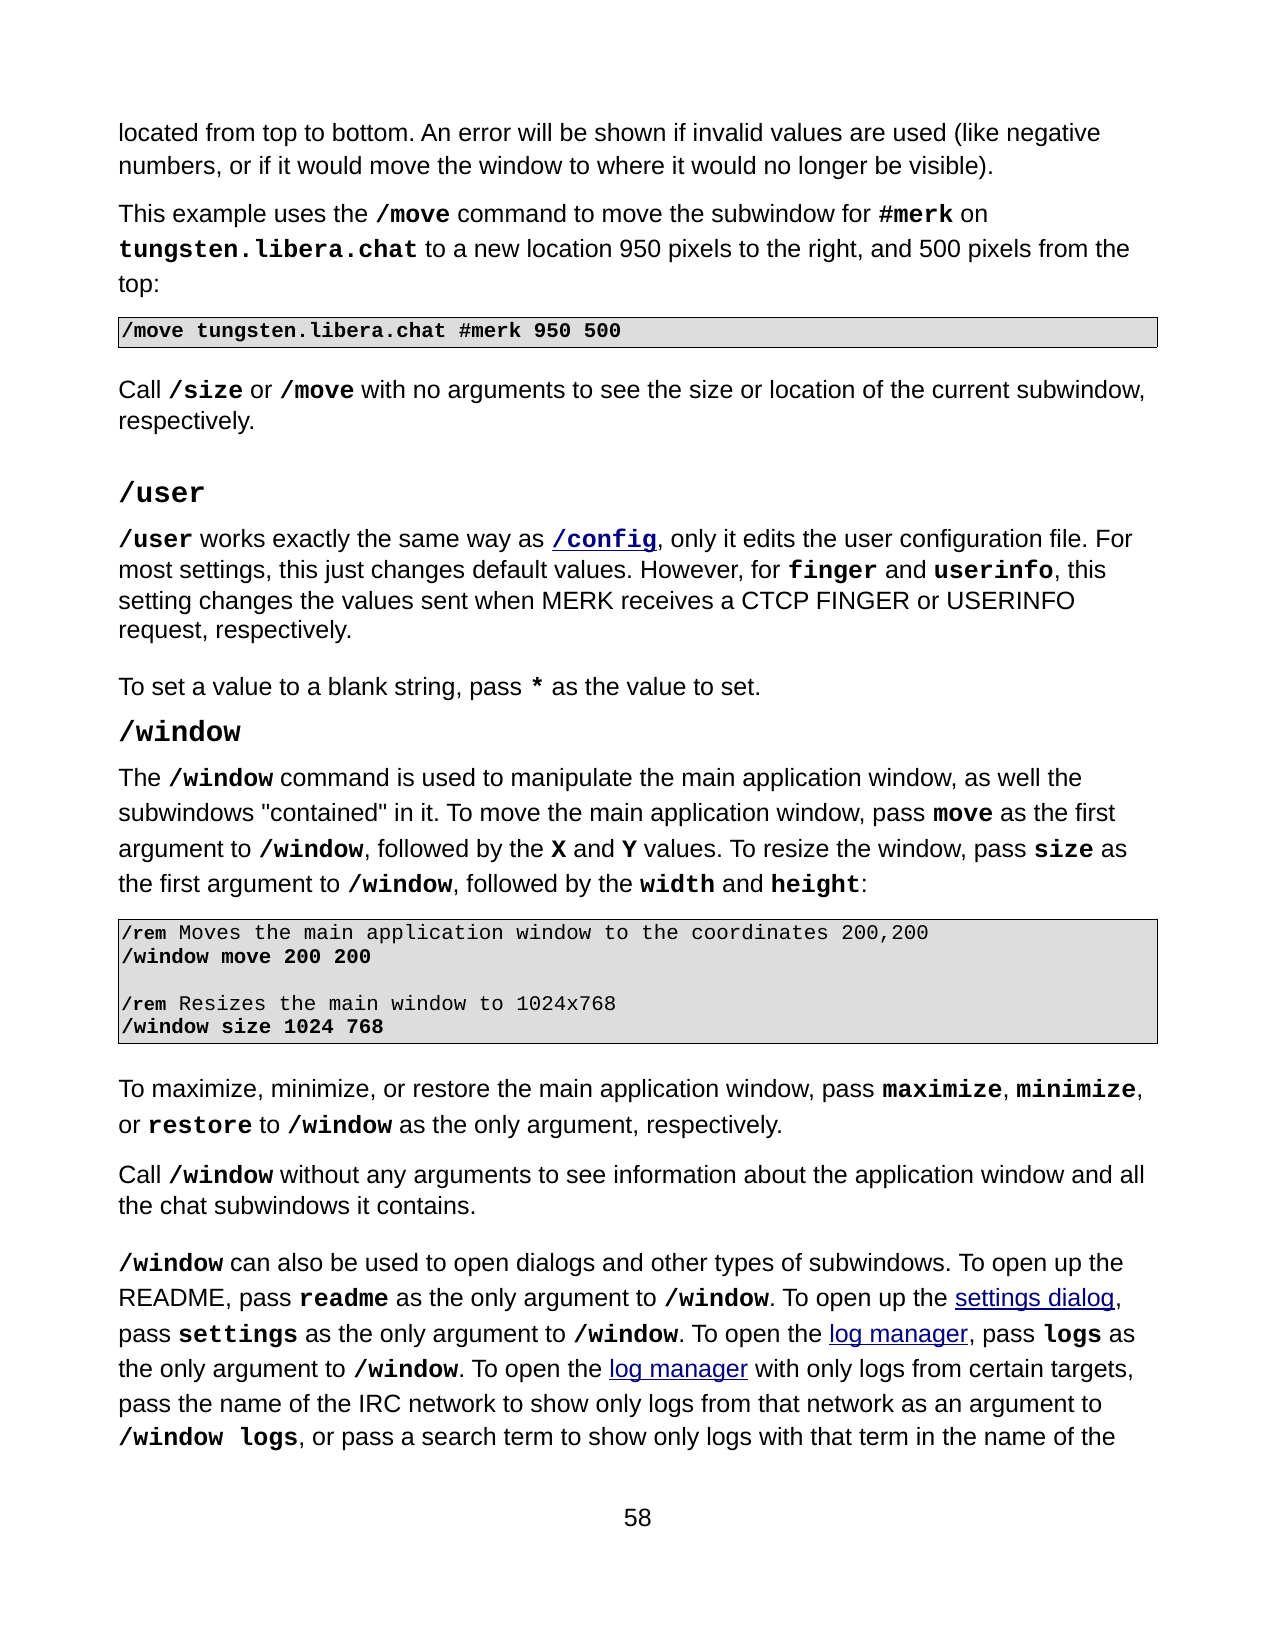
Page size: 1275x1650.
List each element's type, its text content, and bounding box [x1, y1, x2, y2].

text Call /window without any arguments to see information about the application window and all the chat subwindows it contains. [118, 1160, 1157, 1219]
subtitle /window [118, 718, 1157, 751]
subtitle /user [118, 478, 1157, 511]
text The /window command is used to manipulate the main application window, as well the subwindows "contained" in it. To move the main application window, pass move as the first argument to /window, followed by the X and Y values. To resize the window, pass size as the first argument to /window, followed by the width and height: [118, 763, 1157, 900]
text /window can also be used to open dialogs and other types of subwindows. To open up the README, pass readme as the only argument to /window. To open up the settings dialog, pass settings as the only argument to /window. To open the log manager, pass logs as the only argument to /window. To open the log manager with only logs from certain targets, pass the name of the IRC network to show only logs from that network as an argument to /window logs, or pass a search term to show only logs with that term in the name of the [118, 1248, 1157, 1453]
text /user works exactly the same way as /config, only it edits the user configuration file. For most settings, this just changes default values. However, for finger and userinfo, this setting changes the values sent when MERK receives a CTCP FINGER or USERINFO request, respectively. [118, 524, 1157, 643]
table_header /move tungsten.libera.chat #merk 950 500 [119, 318, 1157, 347]
text To set a value to a blank string, pass * as the value to set. [118, 672, 1157, 703]
text This example uses the /move command to move the subwindow for #merk on tungsten.libera.chat to a new location 950 pixels to the right, and 500 pixels from the top: [118, 199, 1157, 298]
text located from top to bottom. An error will be shown if invalid values are used (like negative numbers, or if it would move the window to where it would no longer be visible). [118, 118, 1157, 180]
text Call /size or /move with no arguments to see the size or location of the current subwindow, respectively. [118, 348, 1157, 464]
table_header /rem Moves the main application window to the coordinates 200,200 /window move 200 200 /rem Resizes the main window to 1024x768 /window size 1024 768 [119, 920, 1157, 1043]
text To maximize, minimize, or restore the main application window, pass maximize, minimize, or restore to /window as the only argument, respectively. [118, 1074, 1157, 1141]
